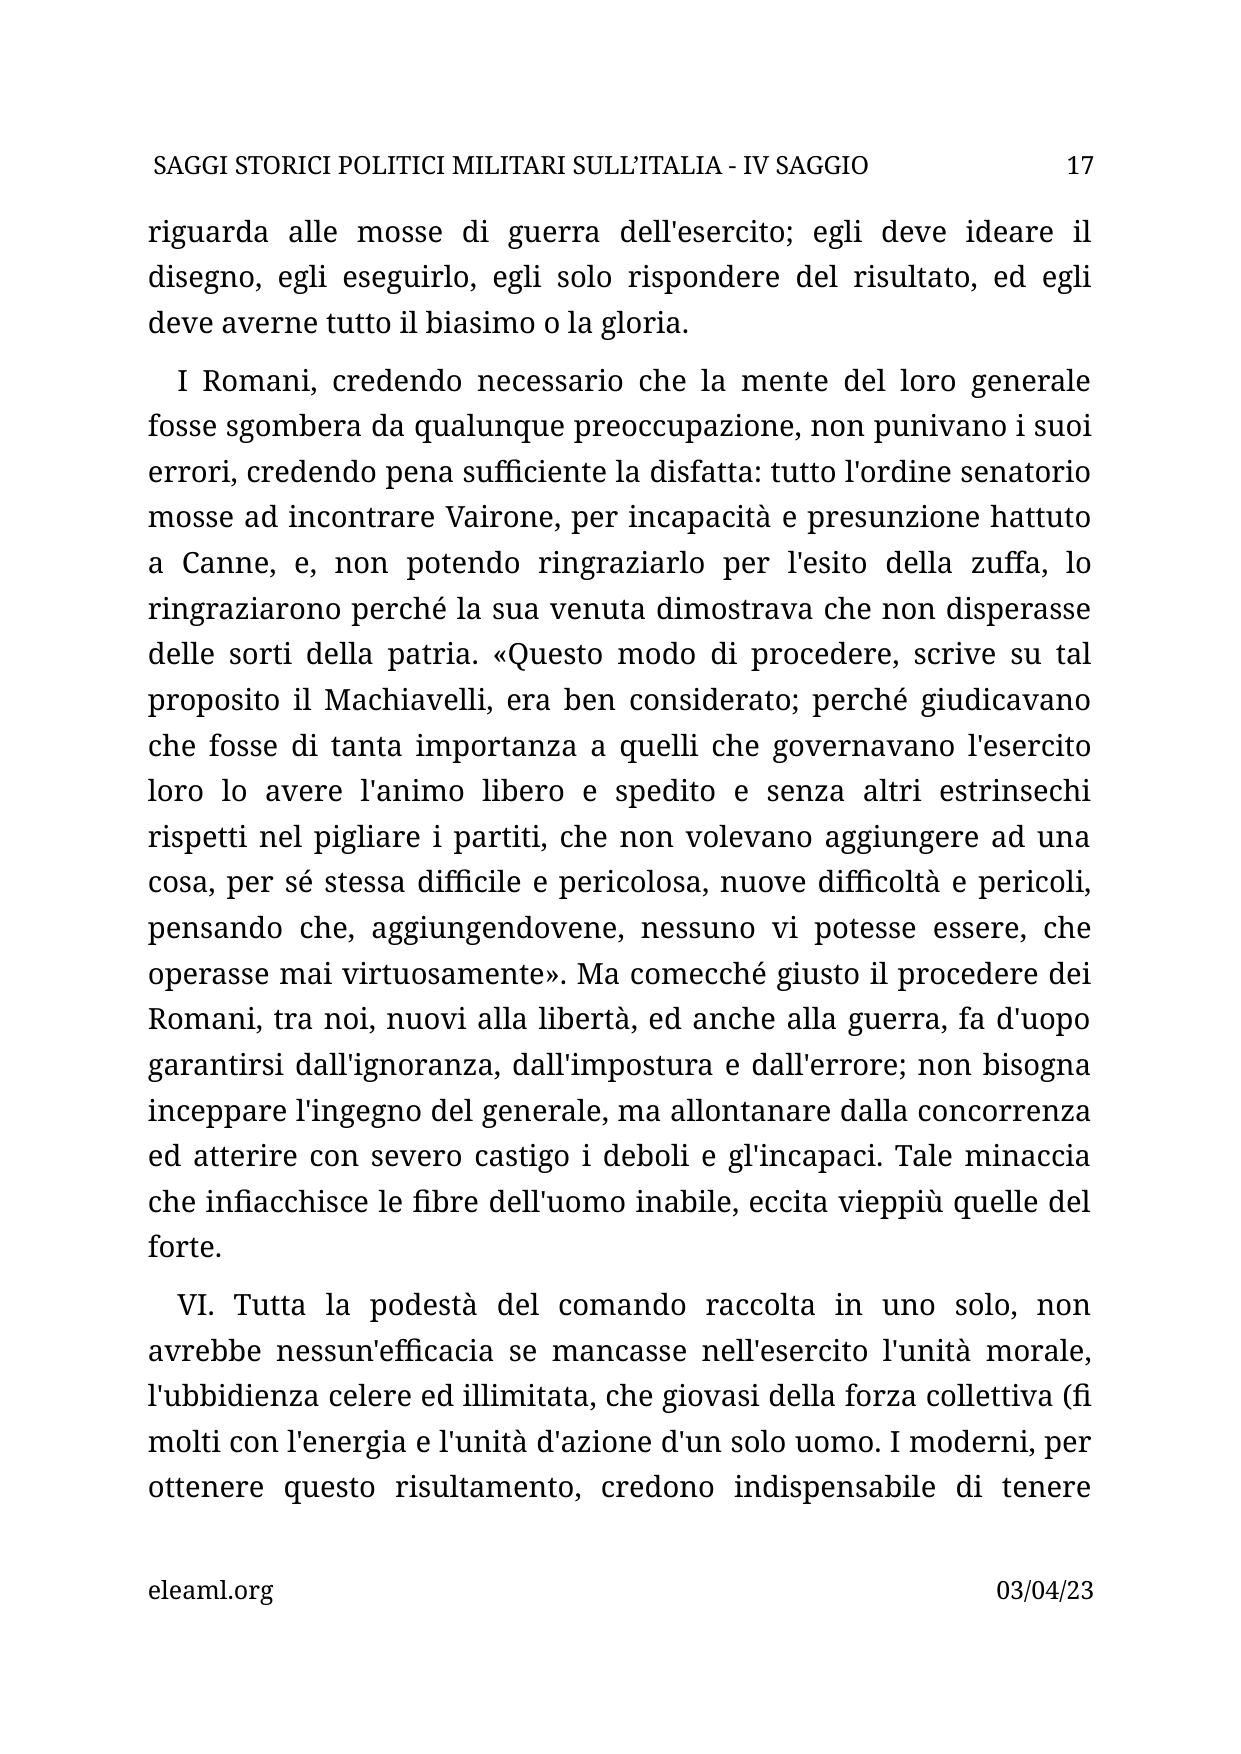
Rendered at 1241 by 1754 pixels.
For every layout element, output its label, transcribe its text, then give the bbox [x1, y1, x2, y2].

text I Romani, credendo necessario che la mente del loro generale fosse sgombera da qualunque preoccupazione, non punivano i suoi errori, credendo pena sufficiente la disfatta: tutto l'ordine senatorio mosse ad incontrare Vairone, per incapacità e presunzione hattuto a Canne, e, non potendo ringraziarlo per l'esito della zuffa, lo ringraziarono perché la sua venuta dimostrava che non disperasse delle sorti della patria. «Questo modo di procedere, scrive su tal proposito il Machiavelli, era ben considerato; perché giudicavano che fosse di tanta importanza a quelli che governavano l'esercito loro lo avere l'animo libero e spedito e senza altri estrinsechi rispetti nel pigliare i partiti, che non volevano aggiungere ad una cosa, per sé stessa difficile e pericolosa, nuove difficoltà e pericoli, pensando che, aggiungendovene, nessuno vi potesse essere, che operasse mai virtuosamente». Ma comecché giusto il procedere dei Romani, tra noi, nuovi alla libertà, ed anche alla guerra, fa d'uopo garantirsi dall'ignoranza, dall'impostura e dall'errore; non bisogna inceppare l'ingegno del generale, ma allontanare dalla concorrenza ed atterire con severo castigo i deboli e gl'incapaci. Tale minaccia che infiacchisce le fibre dell'uomo inabile, eccita vieppiù quelle del forte. [148, 360, 1093, 1266]
text VI. Tutta la podestà del comando raccolta in uno solo, non avrebbe nessun'efficacia se mancasse nell'esercito l'unità morale, l'ubbidienza celere ed illimitata, che giovasi della forza collettiva (fi molti con l'energia e l'unità d'azione d'un solo uomo. I moderni, per ottenere questo risultamento, credono indispensabile di tenere [148, 1284, 1093, 1506]
text riguarda alle mosse di guerra dell'esercito; egli deve ideare il disegno, egli eseguirlo, egli solo rispondere del risultato, ed egli deve averne tutto il biasimo o la gloria. [148, 211, 1093, 342]
